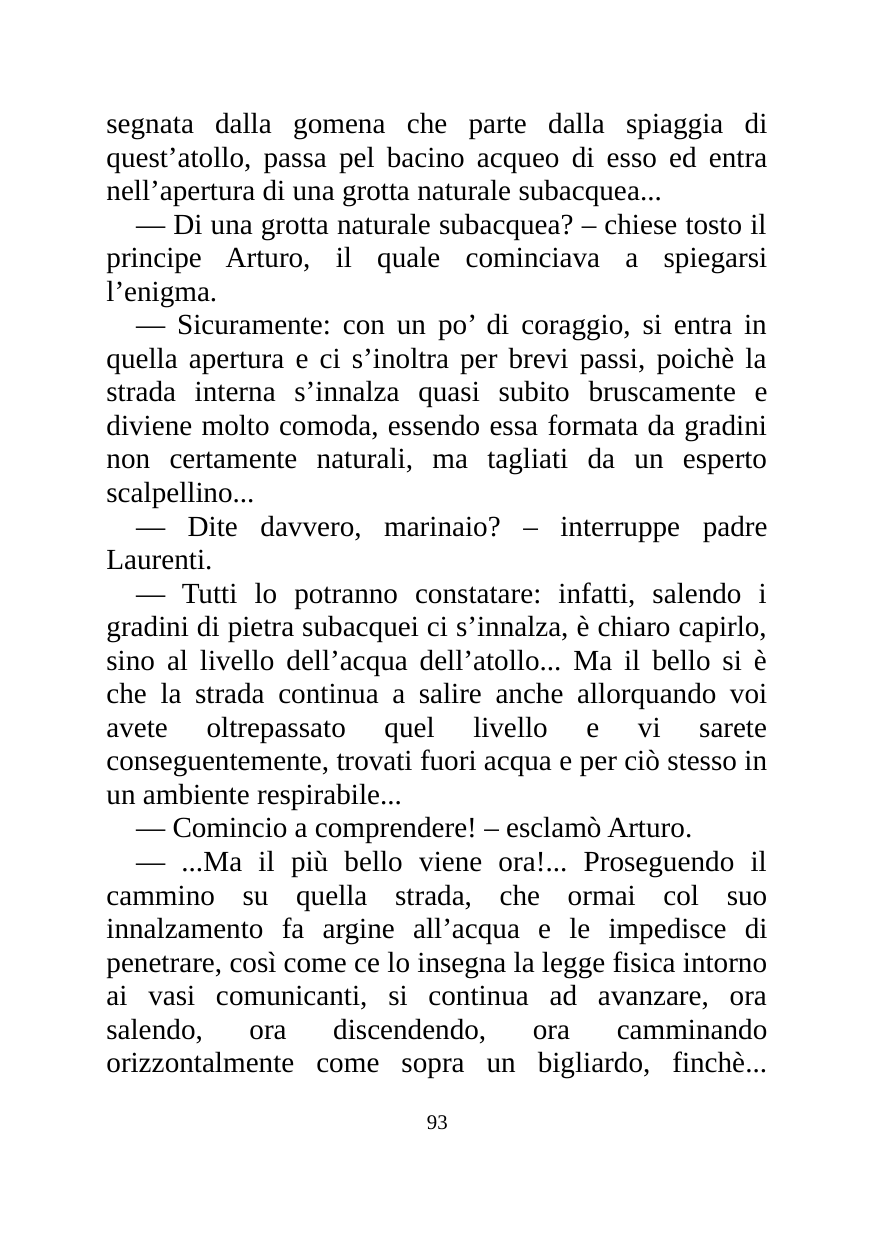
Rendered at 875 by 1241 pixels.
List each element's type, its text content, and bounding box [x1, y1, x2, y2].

text — Tutti lo potranno constatare: infatti, salendo i gradini di pietra subacquei ci s’innalza, è chiaro capirlo, sino al livello dell’acqua dell’atollo... Ma il bello si è che la strada continua a salire anche allorquando voi avete oltrepassato quel livello e vi sarete conseguentemente, trovati fuori acqua e per ciò stesso in un ambiente respirabile... [106, 576, 768, 811]
text — Comincio a comprendere! – esclamò Arturo. [106, 811, 768, 844]
text — Di una grotta naturale subacquea? – chiese tosto il principe Arturo, il quale cominciava a spiegarsi l’enigma. [106, 207, 768, 307]
text — Dite davvero, marinaio? – interruppe padre Laurenti. [106, 509, 768, 576]
text segnata dalla gomena che parte dalla spiaggia di quest’atollo, passa pel bacino acqueo di esso ed entra nell’apertura di una grotta naturale subacquea... [106, 106, 768, 207]
text — Sicuramente: con un po’ di coraggio, si entra in quella apertura e ci s’inoltra per brevi passi, poichè la strada interna s’innalza quasi subito bruscamente e diviene molto comoda, essendo essa formata da gradini non certamente naturali, ma tagliati da un esperto scalpellino... [106, 307, 768, 509]
text — ...Ma il più bello viene ora!... Proseguendo il cammino su quella strada, che ormai col suo innalzamento fa argine all’acqua e le impedisce di penetrare, così come ce lo insegna la legge fisica intorno ai vasi comunicanti, si continua ad avanzare, ora salendo, ora discendendo, ora camminando orizzontalmente come sopra un bigliardo, finchè... [106, 844, 768, 1079]
